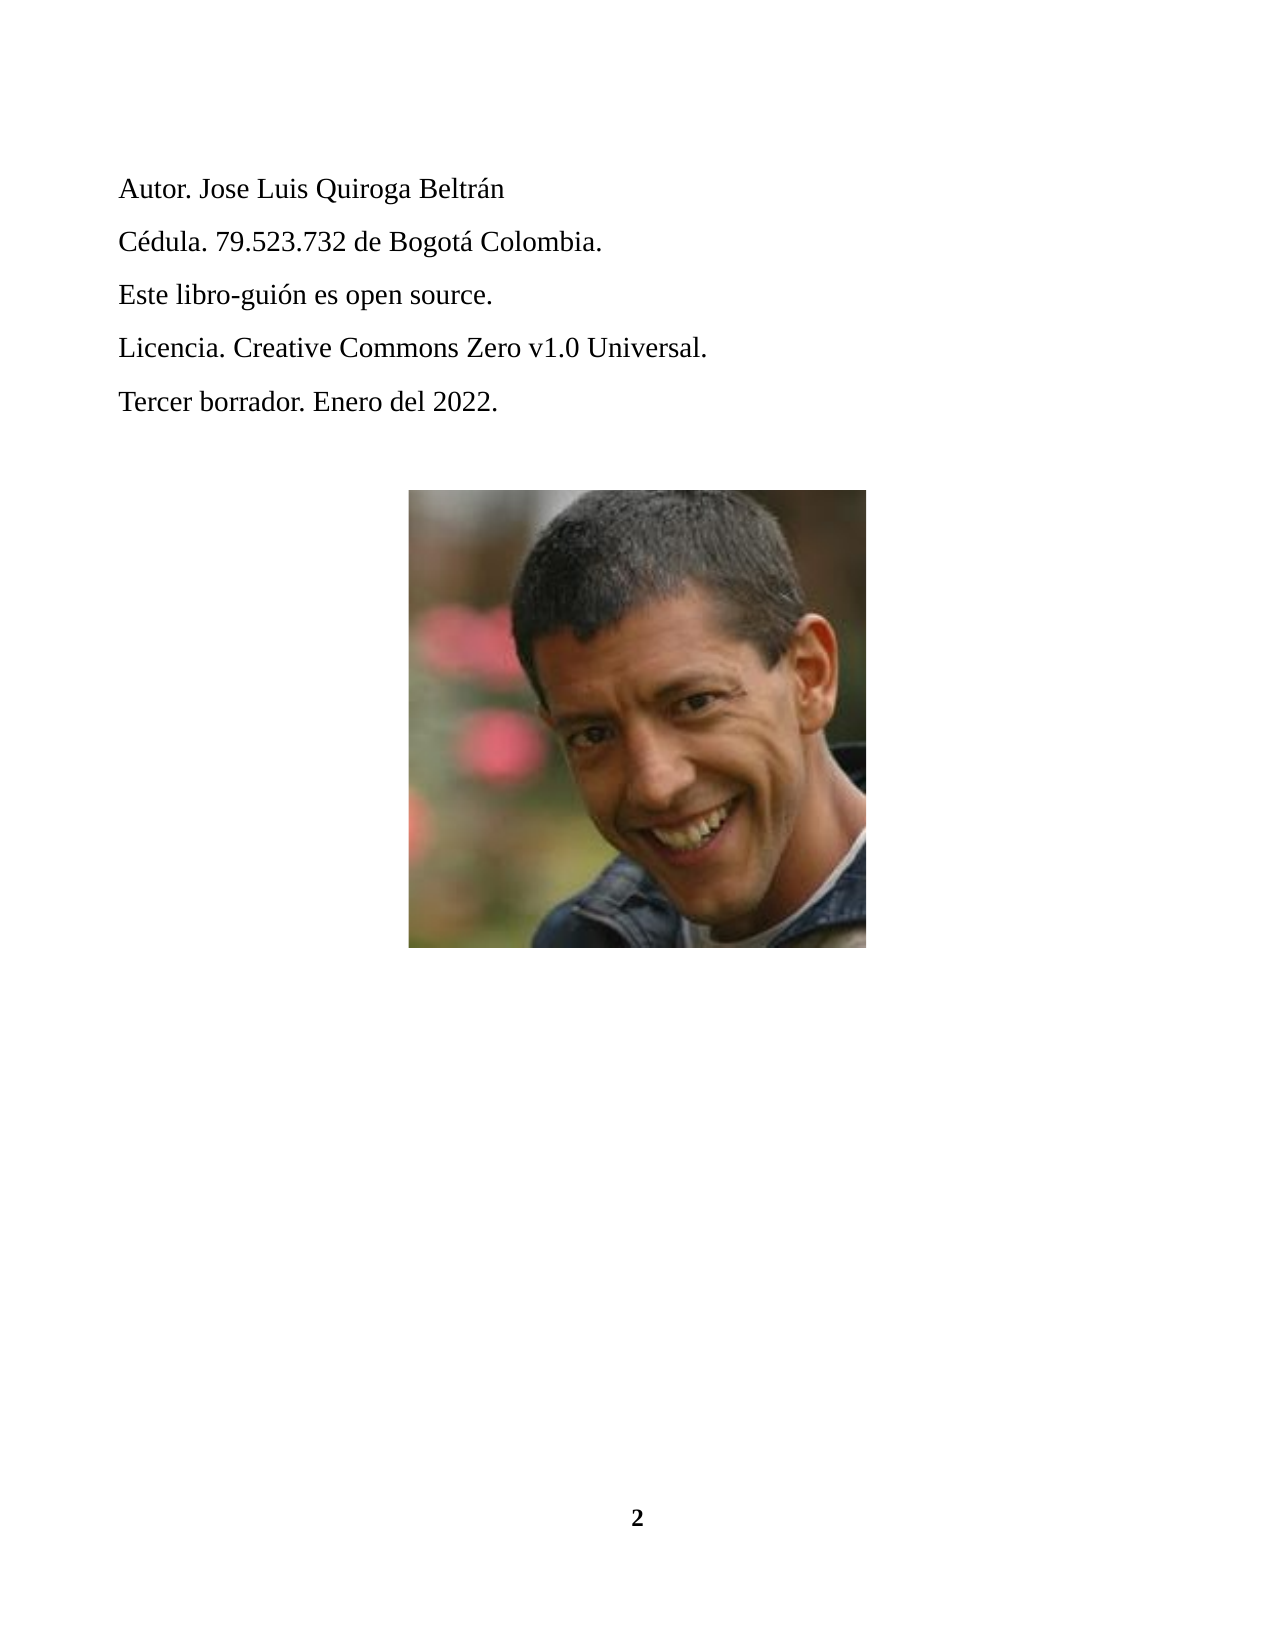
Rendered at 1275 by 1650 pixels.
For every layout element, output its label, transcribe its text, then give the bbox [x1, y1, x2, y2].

picture [408, 490, 867, 948]
text Cédula. 79.523.732 de Bogotá Colombia. [118, 224, 1157, 258]
text Este libro-guión es open source. [118, 277, 1157, 311]
text Tercer borrador. Enero del 2022. [118, 384, 1157, 417]
text Autor. Jose Luis Quiroga Beltrán [118, 171, 1157, 205]
text Licencia. Creative Commons Zero v1.0 Universal. [118, 331, 1157, 364]
